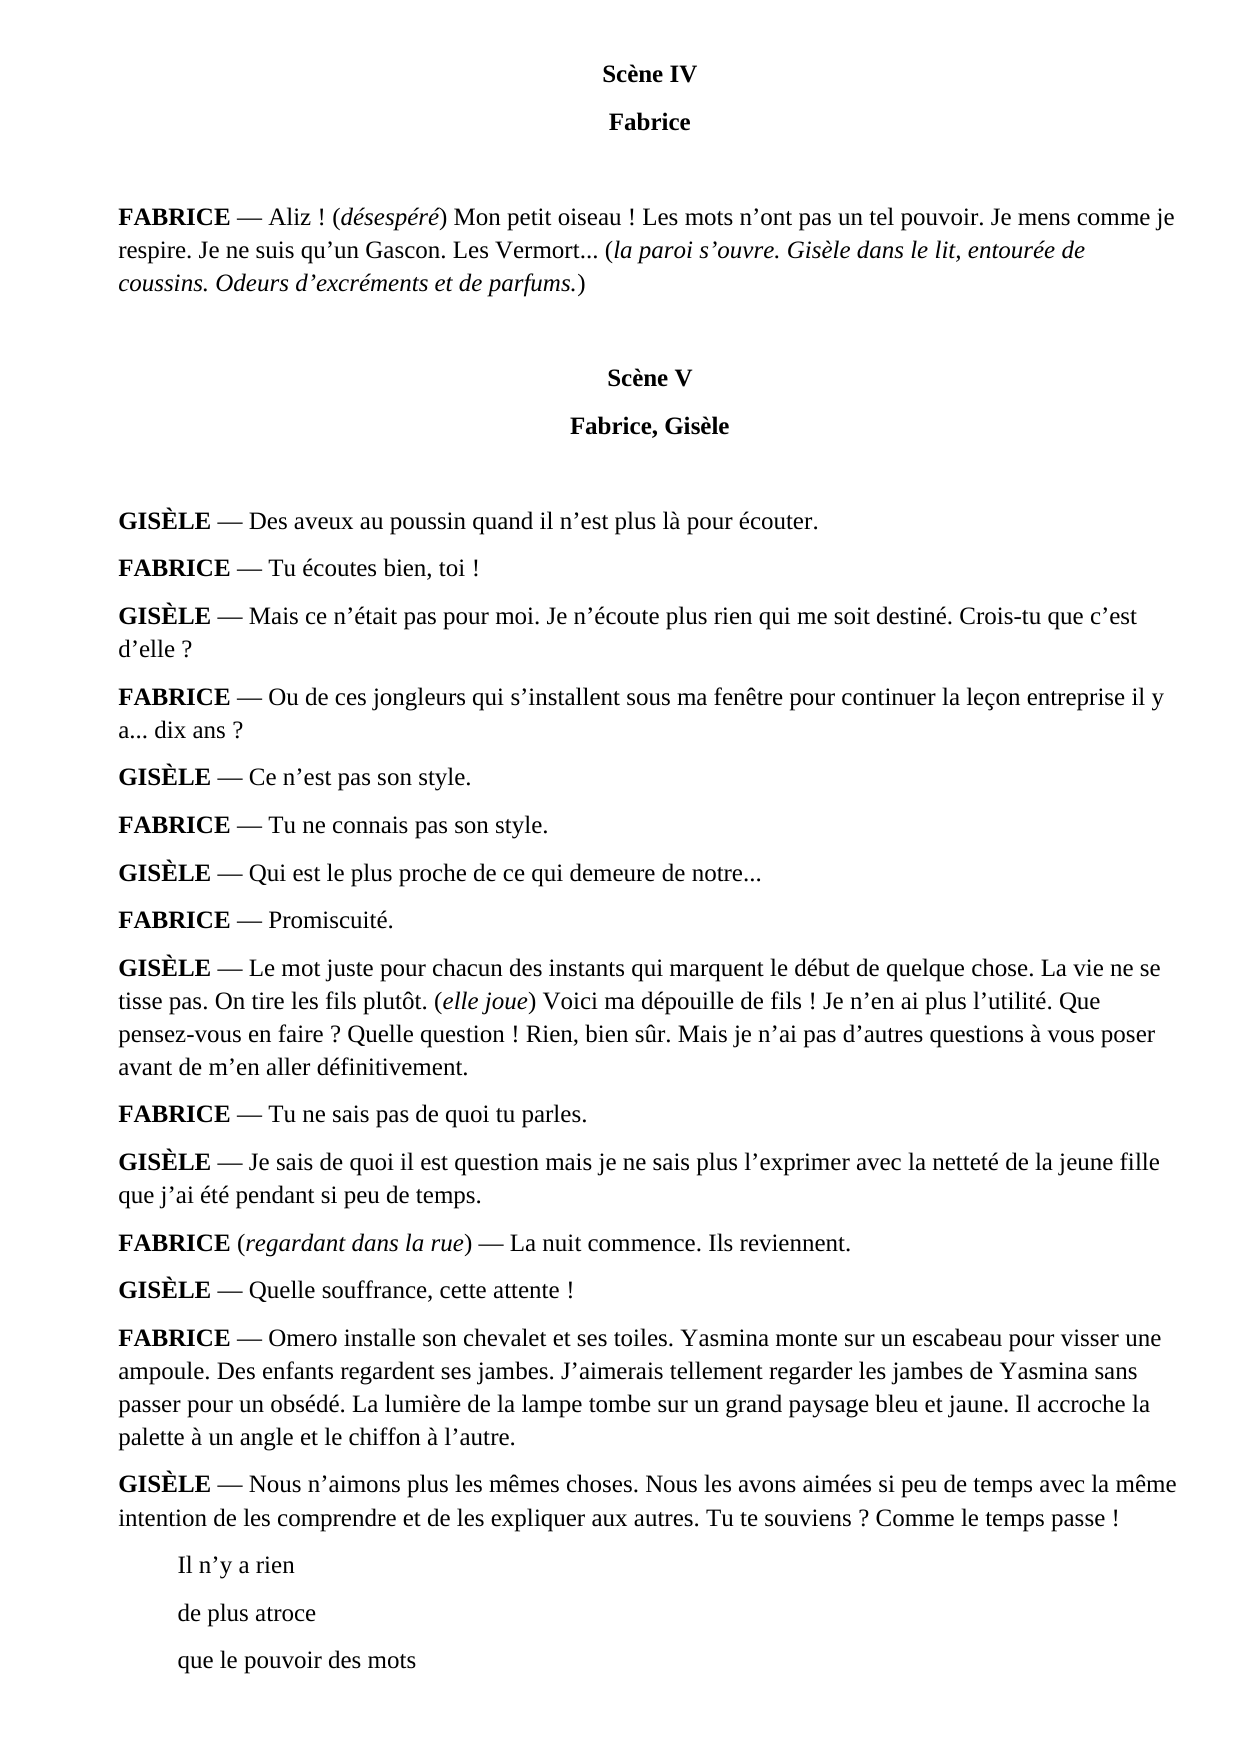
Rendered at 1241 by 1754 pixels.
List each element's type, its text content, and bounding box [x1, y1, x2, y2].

text Fabrice [118, 107, 1181, 135]
text que le pouvoir des mots [177, 1645, 1122, 1674]
text FABRICE — Omero installe son chevalet et ses toiles. Yasmina monte sur un escabeau pour visser une ampoule. Des enfants regardent ses jambes. J’aimerais tellement regarder les jambes de Yasmina sans passer pour un obsédé. La lumière de la lampe tombe sur un grand paysage bleu et jaune. Il accroche la palette à un angle et le chiffon à l’autre. [118, 1323, 1181, 1451]
text FABRICE — Tu ne connais pas son style. [118, 810, 1181, 839]
text Fabrice, Gisèle [118, 411, 1181, 439]
text de plus atroce [177, 1598, 1122, 1627]
text GISÈLE — Je sais de quoi il est question mais je ne sais plus l’exprimer avec la netteté de la jeune fille que j’ai été pendant si peu de temps. [118, 1147, 1181, 1209]
text GISÈLE — Qui est le plus proche de ce qui demeure de notre... [118, 858, 1181, 886]
text FABRICE — Ou de ces jongleurs qui s’installent sous ma fenêtre pour continuer la leçon entreprise il y a... dix ans ? [118, 682, 1181, 743]
text GISÈLE — Nous n’aimons plus les mêmes choses. Nous les avons aimées si peu de temps avec la même intention de les comprendre et de les expliquer aux autres. Tu te souviens ? Comme le temps passe ! [118, 1469, 1181, 1531]
text GISÈLE — Ce n’est pas son style. [118, 762, 1181, 791]
text Scène IV [118, 59, 1181, 88]
text GISÈLE — Des aveux au poussin quand il n’est plus là pour écouter. [118, 506, 1181, 535]
text GISÈLE — Le mot juste pour chacun des instants qui marquent le début de quelque chose. La vie ne se tisse pas. On tire les fils plutôt. (elle joue) Voici ma dépouille de fils ! Je n’en ai plus l’utilité. Que pensez-vous en faire ? Quelle question ! Rien, bien sûr. Mais je n’ai pas d’autres questions à vous poser avant de m’en aller définitivement. [118, 953, 1181, 1081]
text GISÈLE — Quelle souffrance, cette attente ! [118, 1275, 1181, 1304]
text FABRICE — Tu écoutes bien, toi ! [118, 553, 1181, 582]
text FABRICE — Aliz ! (désespéré) Mon petit oiseau ! Les mots n’ont pas un tel pouvoir. Je mens comme je respire. Je ne suis qu’un Gascon. Les Vermort... (la paroi s’ouvre. Gisèle dans le lit, entourée de coussins. Odeurs d’excréments et de parfums.) [118, 202, 1181, 297]
text GISÈLE — Mais ce n’était pas pour moi. Je n’écoute plus rien qui me soit destiné. Crois-tu que c’est d’elle ? [118, 601, 1181, 663]
text FABRICE — Promiscuité. [118, 905, 1181, 934]
text Scène V [118, 363, 1181, 392]
text FABRICE — Tu ne sais pas de quoi tu parles. [118, 1099, 1181, 1128]
text FABRICE (regardant dans la rue) — La nuit commence. Ils reviennent. [118, 1228, 1181, 1256]
text Il n’y a rien [177, 1550, 1122, 1579]
